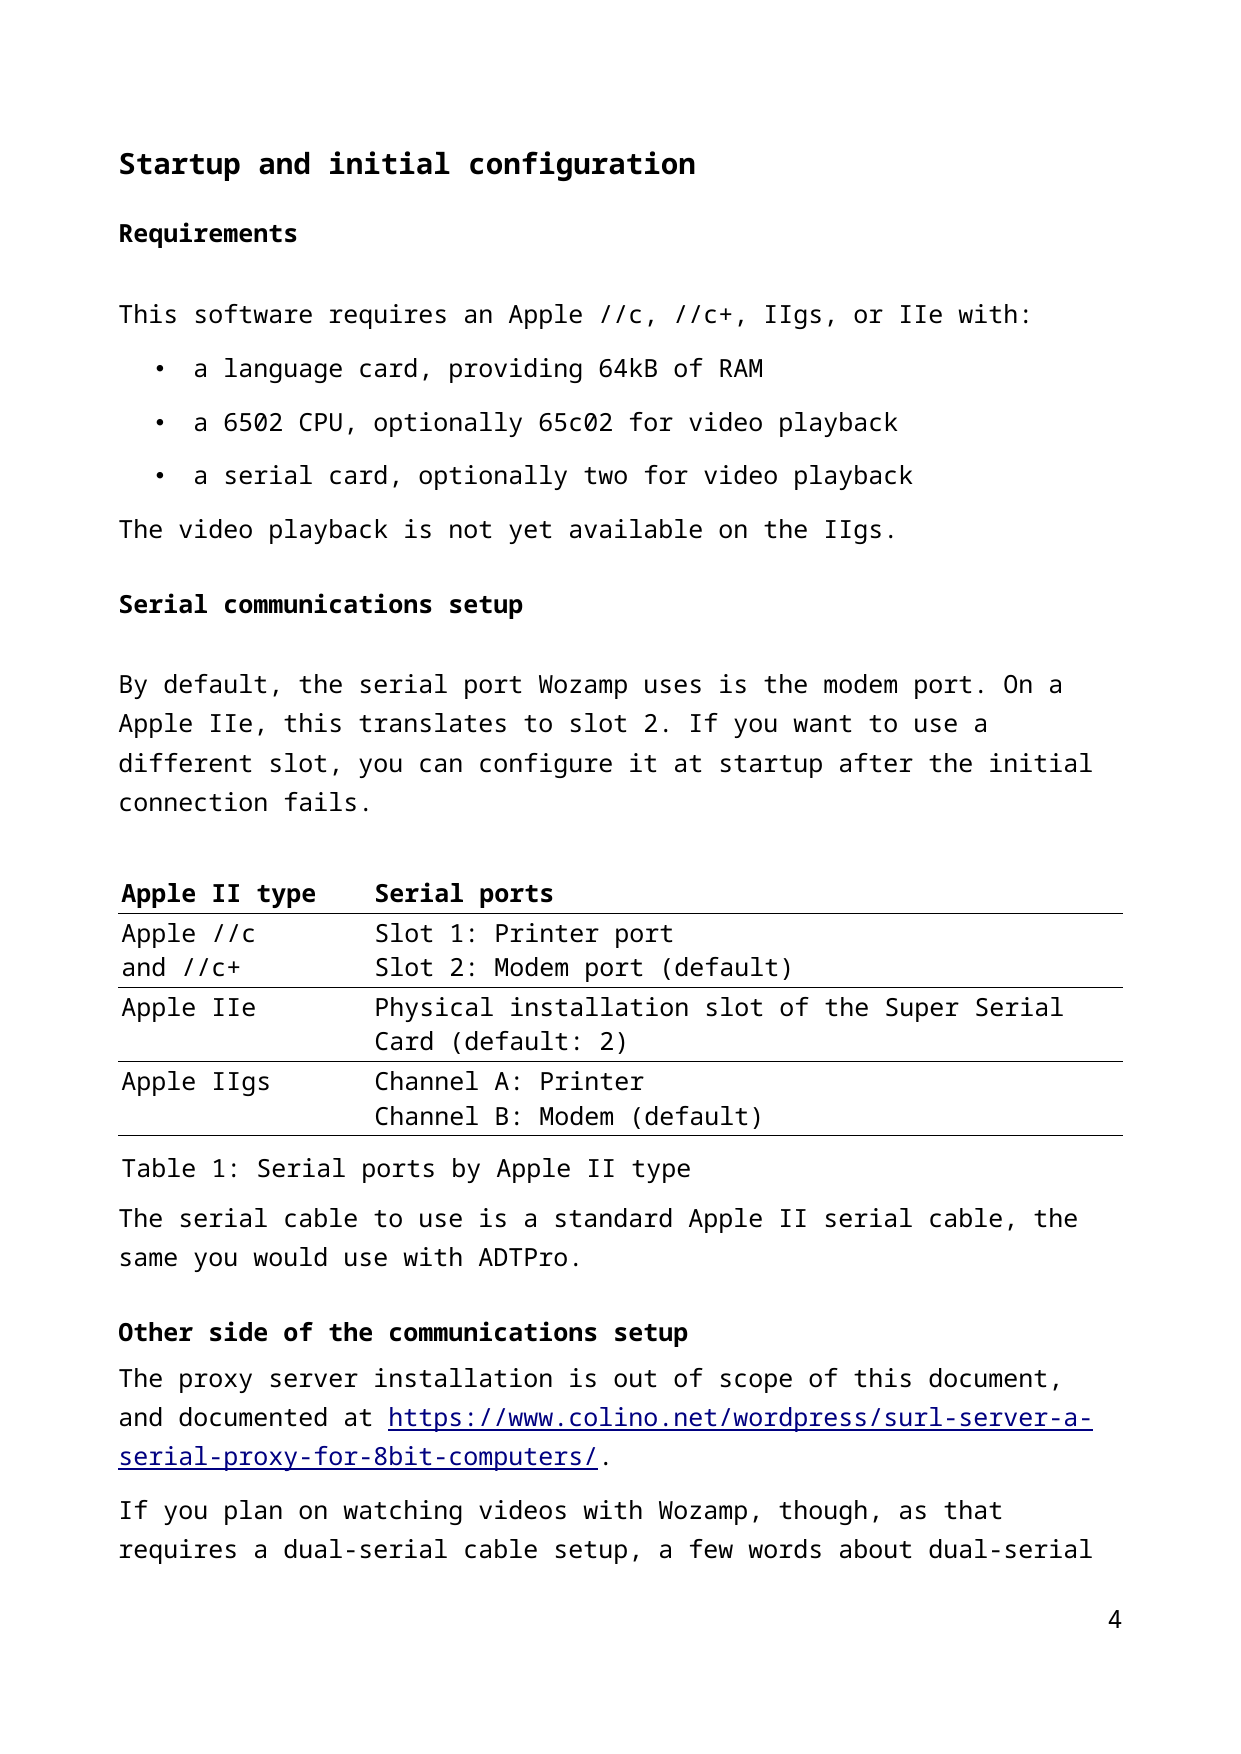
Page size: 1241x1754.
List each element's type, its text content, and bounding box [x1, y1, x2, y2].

table_cell Apple //c and //c+ [118, 914, 371, 987]
subtitle Serial communications setup [118, 586, 1122, 620]
table_cell Channel A: Printer Channel B: Modem (default) [371, 1062, 1122, 1135]
table_cell Apple IIgs [118, 1062, 371, 1135]
text The proxy server installation is out of scope of this document, and documented at https://www.colino.net/wordpress/surl-server-a-serial-proxy-for-8bit-computers/. [118, 1361, 1122, 1473]
table_header Serial ports [371, 872, 1122, 912]
list a serial card, optionally two for video playback [156, 458, 1122, 492]
list a 6502 CPU, optionally 65c02 for video playback [156, 404, 1122, 438]
table_header Apple II type [118, 872, 371, 912]
subtitle Requirements [118, 216, 1122, 250]
list a language card, providing 64kB of RAM [156, 351, 1122, 384]
table_cell Slot 1: Printer port Slot 2: Modem port (default) [371, 914, 1122, 987]
text Table 1: Serial ports by Apple II type [118, 1148, 1122, 1188]
table_cell Apple IIe [118, 988, 371, 1061]
text This software requires an Apple //c, //c+, IIgs, or IIe with: [118, 297, 1122, 331]
text The video playback is not yet available on the IIgs. [118, 512, 1122, 546]
subtitle Other side of the communications setup [118, 1314, 1122, 1348]
text If you plan on watching videos with Wozamp, though, as that requires a dual-serial cable setup, a few words about dual-serial [118, 1493, 1122, 1566]
table_cell Physical installation slot of the Super Serial Card (default: 2) [371, 988, 1122, 1061]
text By default, the serial port Wozamp uses is the modem port. On a Apple IIe, this translates to slot 2. If you want to use a different slot, you can configure it at startup after the initial connection fails. [118, 667, 1122, 818]
text The serial cable to use is a standard Apple II serial cable, the same you would use with ADTPro. [118, 1200, 1122, 1274]
subtitle Startup and initial configuration [118, 143, 1122, 183]
